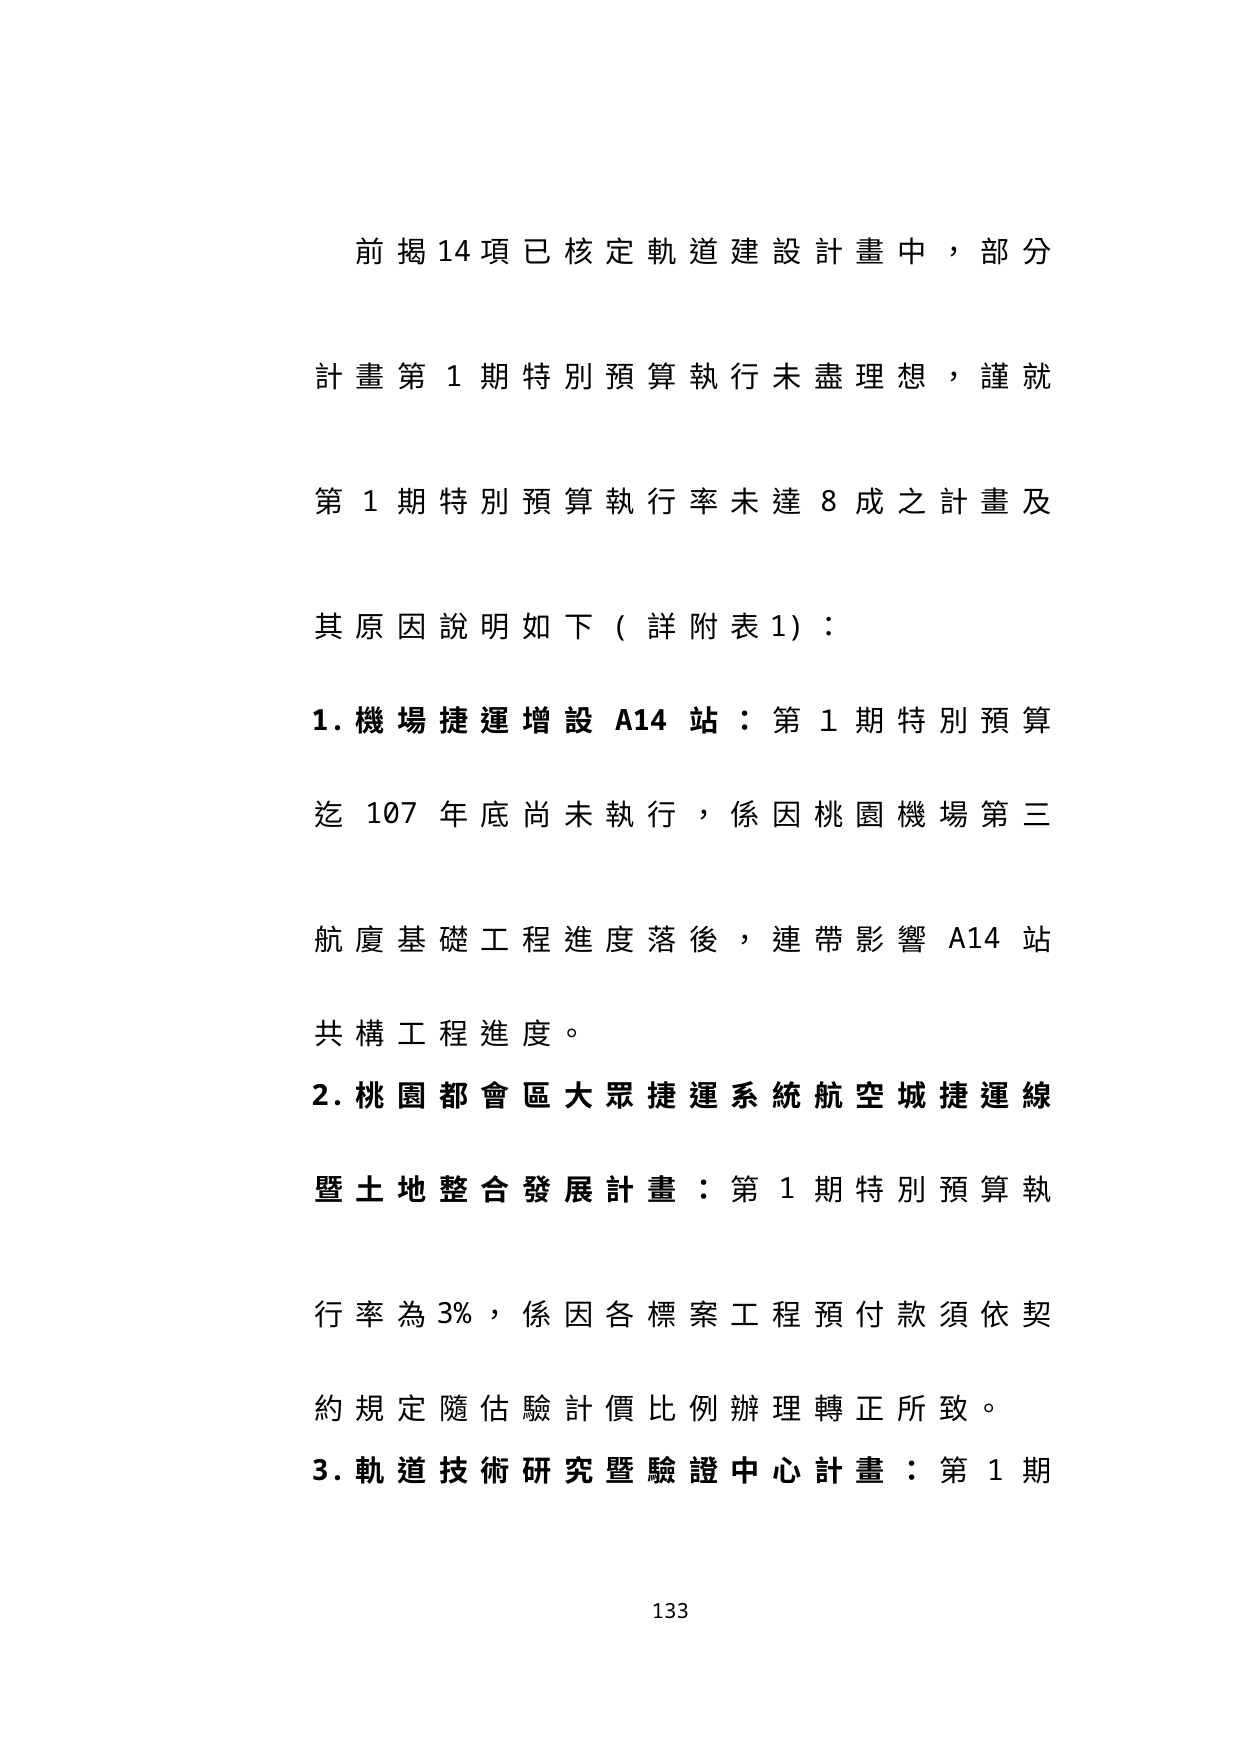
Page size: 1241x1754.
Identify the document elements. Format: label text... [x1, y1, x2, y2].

text 2.桃園都會區大眾捷運系統航空城捷運線暨土地整合發展計畫：第1期特別預算執行率為3%，係因各標案工程預付款須依契約規定隨估驗計價比例辦理轉正所致。 [271, 1052, 1058, 1427]
text 3.軌道技術研究暨驗證中心計畫：第1期 [271, 1427, 1058, 1490]
text 1.機場捷運增設A14站：第１期特別預算迄107年底尚未執行，係因桃園機場第三航廈基礎工程進度落後，連帶影響A14站共構工程進度。 [271, 677, 1058, 1052]
text 前揭14項已核定軌道建設計畫中，部分計畫第1期特別預算執行未盡理想，謹就第1期特別預算執行率未達8成之計畫及其原因說明如下(詳附表1)： [271, 177, 1058, 677]
